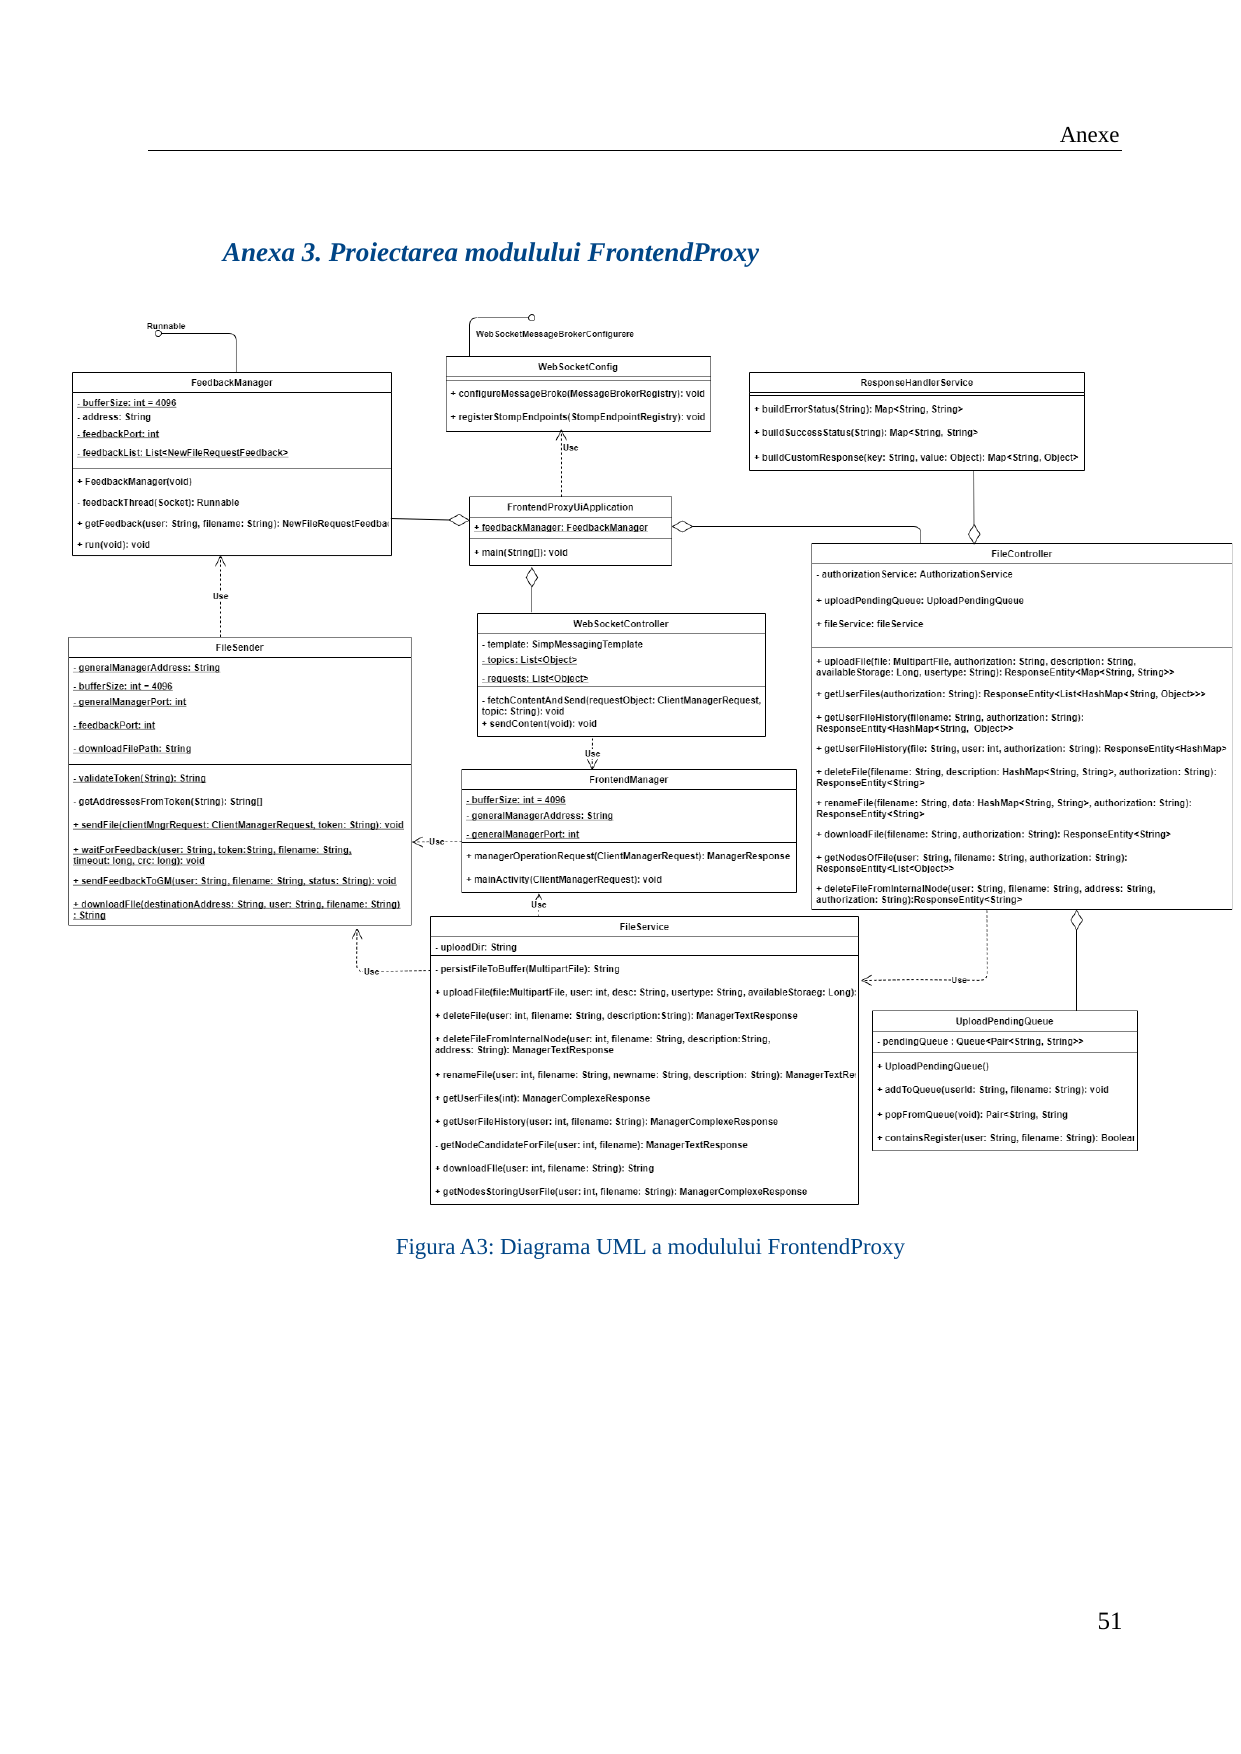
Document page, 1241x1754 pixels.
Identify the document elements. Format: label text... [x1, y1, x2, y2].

subtitle Anexa 3. Proiectarea modulului FrontendProxy [223, 236, 1122, 267]
text Figura A3: Diagrama UML a modulului FrontendProxy [68, 1233, 1232, 1259]
picture [68, 310, 1233, 1207]
